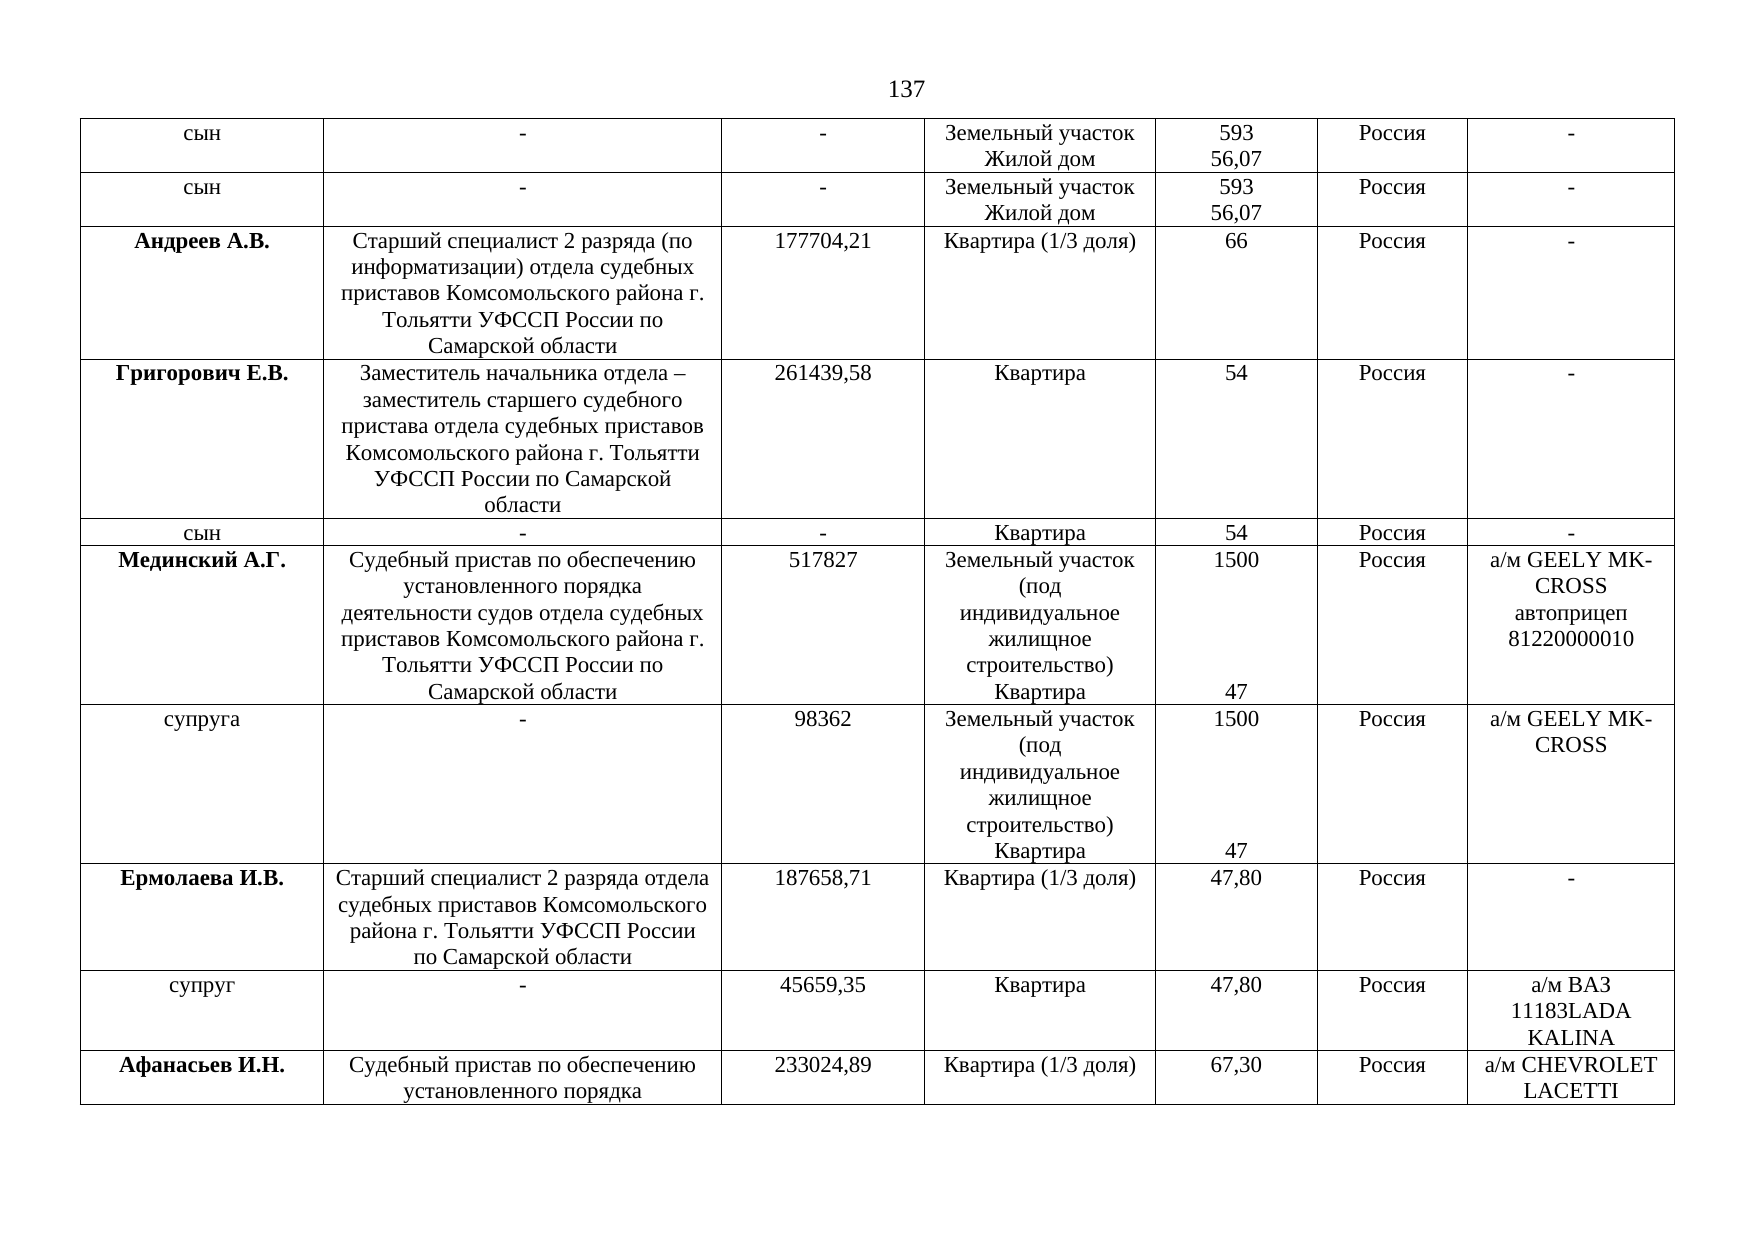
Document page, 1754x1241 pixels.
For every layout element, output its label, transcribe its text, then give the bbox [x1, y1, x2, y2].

table_cell 47,80 [1156, 864, 1317, 970]
table_cell Россия [1318, 360, 1467, 518]
table_cell - [1468, 173, 1674, 226]
table_cell Земельный участок Жилой дом [925, 119, 1155, 172]
table_cell 517827 [722, 546, 924, 704]
table_cell Россия [1318, 173, 1467, 226]
table_cell Ермолаева И.В. [81, 864, 323, 970]
table_cell Россия [1318, 971, 1467, 1050]
table_cell а/м GEELY MK-CROSS автоприцеп 81220000010 [1468, 546, 1674, 704]
table_cell сын [81, 519, 323, 545]
table_cell Квартира [925, 360, 1155, 518]
table_cell 593 56,07 [1156, 173, 1317, 226]
table_cell 47,80 [1156, 971, 1317, 1050]
table_cell Россия [1318, 119, 1467, 172]
table_cell Россия [1318, 546, 1467, 704]
table_cell - [324, 173, 721, 226]
table_cell Григорович Е.В. [81, 360, 323, 518]
table_cell Мединский А.Г. [81, 546, 323, 704]
table_cell Квартира (1/3 доля) [925, 1051, 1155, 1104]
table_cell - [722, 173, 924, 226]
table_cell 1500 47 [1156, 705, 1317, 863]
table_cell Заместитель начальника отдела – заместитель старшего судебного пристава отдела судебных приставов Комсомольского района г. Тольятти УФССП России по Самарской области [324, 360, 721, 518]
table_cell 177704,21 [722, 227, 924, 358]
table_cell Квартира (1/3 доля) [925, 227, 1155, 358]
table_cell 67,30 [1156, 1051, 1317, 1104]
table_cell - [1468, 227, 1674, 358]
table_cell Квартира [925, 971, 1155, 1050]
table_cell 98362 [722, 705, 924, 863]
table_cell Россия [1318, 519, 1467, 545]
table_cell 593 56,07 [1156, 119, 1317, 172]
table_cell - [324, 119, 721, 172]
table_cell супруга [81, 705, 323, 863]
table_cell - [324, 971, 721, 1050]
table_cell Квартира [925, 519, 1155, 545]
table_cell Старший специалист 2 разряда (по информатизации) отдела судебных приставов Комсомольского района г. Тольятти УФССП России по Самарской области [324, 227, 721, 358]
table_cell Земельный участок (под индивидуальное жилищное строительство) Квартира [925, 705, 1155, 863]
table_cell Старший специалист 2 разряда отдела судебных приставов Комсомольского района г. Тольятти УФССП России по Самарской области [324, 864, 721, 970]
table_cell 66 [1156, 227, 1317, 358]
table_cell а/м CHEVROLET LACETTI [1468, 1051, 1674, 1104]
table_cell Россия [1318, 705, 1467, 863]
table_cell а/м GEELY MK-CROSS [1468, 705, 1674, 863]
table_cell - [324, 705, 721, 863]
table_cell - [324, 519, 721, 545]
table_cell а/м ВАЗ 11183LADA KALINA [1468, 971, 1674, 1050]
table_cell - [1468, 119, 1674, 172]
table_cell Земельный участок Жилой дом [925, 173, 1155, 226]
table_cell - [722, 119, 924, 172]
table_cell Россия [1318, 227, 1467, 358]
table_cell - [722, 519, 924, 545]
table_cell супруг [81, 971, 323, 1050]
table_cell - [1468, 360, 1674, 518]
table_cell Россия [1318, 864, 1467, 970]
table_cell Квартира (1/3 доля) [925, 864, 1155, 970]
table_cell Андреев А.В. [81, 227, 323, 358]
table_cell 261439,58 [722, 360, 924, 518]
table_cell 54 [1156, 519, 1317, 545]
table_cell сын [81, 119, 323, 172]
table_cell 1500 47 [1156, 546, 1317, 704]
table_cell Афанасьев И.Н. [81, 1051, 323, 1104]
table_cell Земельный участок (под индивидуальное жилищное строительство) Квартира [925, 546, 1155, 704]
table_cell 54 [1156, 360, 1317, 518]
table_cell Россия [1318, 1051, 1467, 1104]
table_cell 45659,35 [722, 971, 924, 1050]
table_cell Судебный пристав по обеспечению установленного порядка деятельности судов отдела судебных приставов Комсомольского района г. Тольятти УФССП России по Самарской области [324, 546, 721, 704]
table_cell Судебный пристав по обеспечению установленного порядка [324, 1051, 721, 1104]
table_cell сын [81, 173, 323, 226]
table_cell - [1468, 864, 1674, 970]
table_cell 233024,89 [722, 1051, 924, 1104]
table_cell - [1468, 519, 1674, 545]
table_cell 187658,71 [722, 864, 924, 970]
